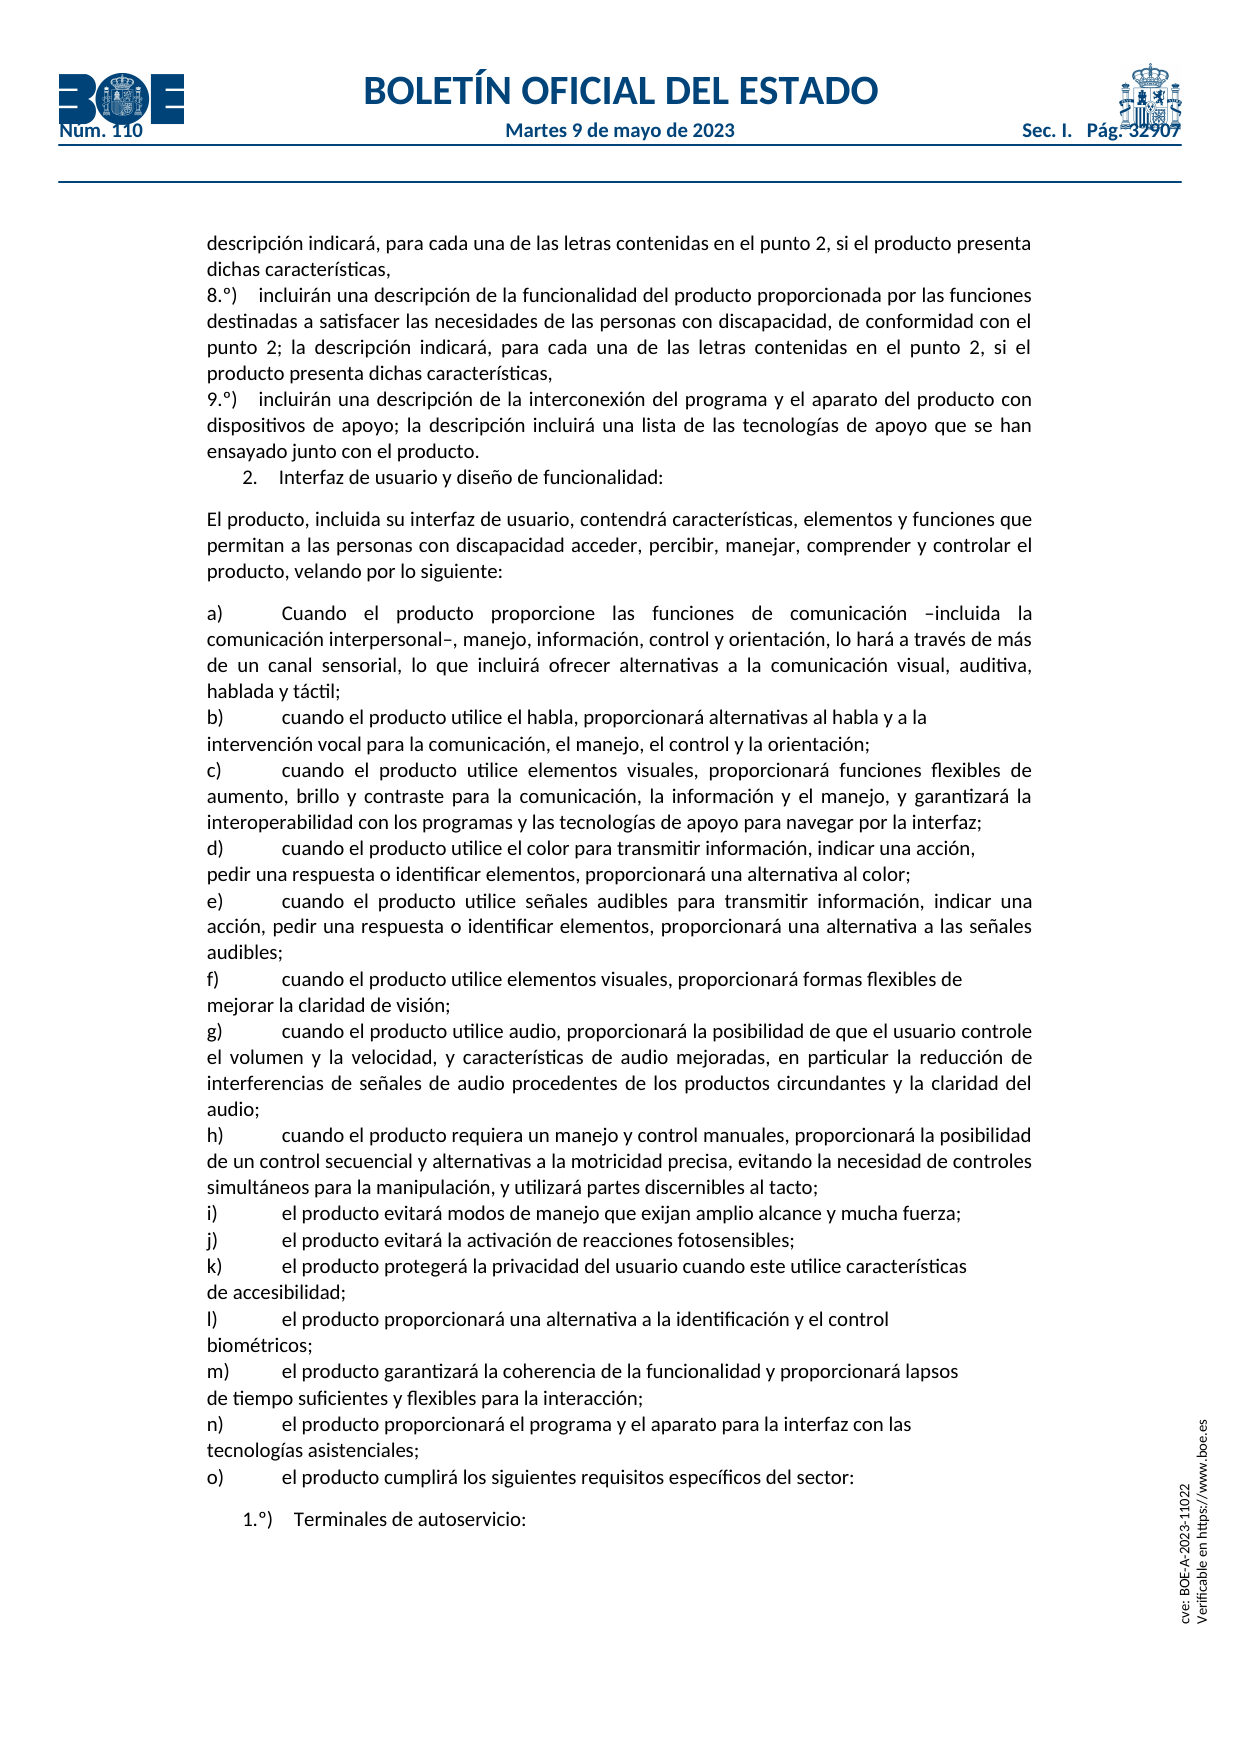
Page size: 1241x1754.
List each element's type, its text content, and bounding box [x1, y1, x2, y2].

list el producto protegerá la privacidad del usuario cuando este utilice características [207, 1253, 1034, 1279]
text intervención vocal para la comunicación, el manejo, el control y la orientación; [207, 731, 1034, 756]
text pedir una respuesta o identificar elementos, proporcionará una alternativa al color; [207, 862, 1034, 887]
text mejorar la claridad de visión; [207, 992, 1034, 1018]
text de tiempo suficientes y flexibles para la interacción; [207, 1385, 1034, 1410]
list cuando el producto utilice el color para transmitir información, indicar una acción, [207, 835, 1034, 861]
list cuando el producto utilice el habla, proporcionará alternativas al habla y a la [207, 704, 1034, 730]
list el producto garantizará la coherencia de la funcionalidad y proporcionará lapsos [207, 1359, 1034, 1384]
list cuando el producto utilice audio, proporcionará la posibilidad de que el usuario controle el volumen y la velocidad, y características de audio mejoradas, en particular la reducción de interferencias de señales de audio procedentes de los productos circundantes y la claridad del audio; [207, 1019, 1034, 1122]
list cuando el producto requiera un manejo y control manuales, proporcionará la posibilidad de un control secuencial y alternativas a la motricidad precisa, evitando la necesidad de controles simultáneos para la manipulación, y utilizará partes discernibles al tacto; [207, 1122, 1034, 1199]
list el producto evitará la activación de reacciones fotosensibles; [207, 1227, 1034, 1252]
text descripción indicará, para cada una de las letras contenidas en el punto 2, si el producto presenta dichas características, [207, 230, 1034, 282]
text El producto, incluida su interfaz de usuario, contendrá características, elementos y funciones que permitan a las personas con discapacidad acceder, percibir, manejar, comprender y controlar el producto, velando por lo siguiente: [207, 506, 1034, 583]
list el producto proporcionará una alternativa a la identificación y el control [207, 1306, 1034, 1331]
text 1.º) Terminales de autoservicio: [242, 1506, 1034, 1532]
list Cuando el producto proporcione las funciones de comunicación –incluida la comunicación interpersonal–, manejo, información, control y orientación, lo hará a través de más de un canal sensorial, lo que incluirá ofrecer alternativas a la comunicación visual, auditiva, hablada y táctil; [207, 601, 1034, 703]
list cuando el producto utilice elementos visuales, proporcionará funciones flexibles de aumento, brillo y contraste para la comunicación, la información y el manejo, y garantizará la interoperabilidad con los programas y las tecnologías de apoyo para navegar por la interfaz; [207, 757, 1034, 834]
text biométricos; [207, 1332, 1034, 1358]
list el producto proporcionará el programa y el aparato para la interfaz con las [207, 1411, 1034, 1437]
text 9.º) incluirán una descripción de la interconexión del programa y el aparato del producto con dispositivos de apoyo; la descripción incluirá una lista de las tecnologías de apoyo que se han ensayado junto con el producto. [207, 386, 1034, 463]
list el producto evitará modos de manejo que exijan amplio alcance y mucha fuerza; [207, 1201, 1034, 1226]
text 8.º) incluirán una descripción de la funcionalidad del producto proporcionada por las funciones destinadas a satisfacer las necesidades de las personas con discapacidad, de conformidad con el punto 2; la descripción indicará, para cada una de las letras contenidas en el punto 2, si el producto presenta dichas características, [207, 282, 1034, 385]
text tecnologías asistenciales; [207, 1438, 1034, 1463]
list cuando el producto utilice elementos visuales, proporcionará formas flexibles de [207, 966, 1034, 991]
list cuando el producto utilice señales audibles para transmitir información, indicar una acción, pedir una respuesta o identificar elementos, proporcionará una alternativa a las señales audibles; [207, 888, 1034, 965]
text de accesibilidad; [207, 1279, 1034, 1305]
list el producto cumplirá los siguientes requisitos específicos del sector: [207, 1464, 1034, 1489]
text 2. Interfaz de usuario y diseño de funcionalidad: [242, 464, 1034, 490]
